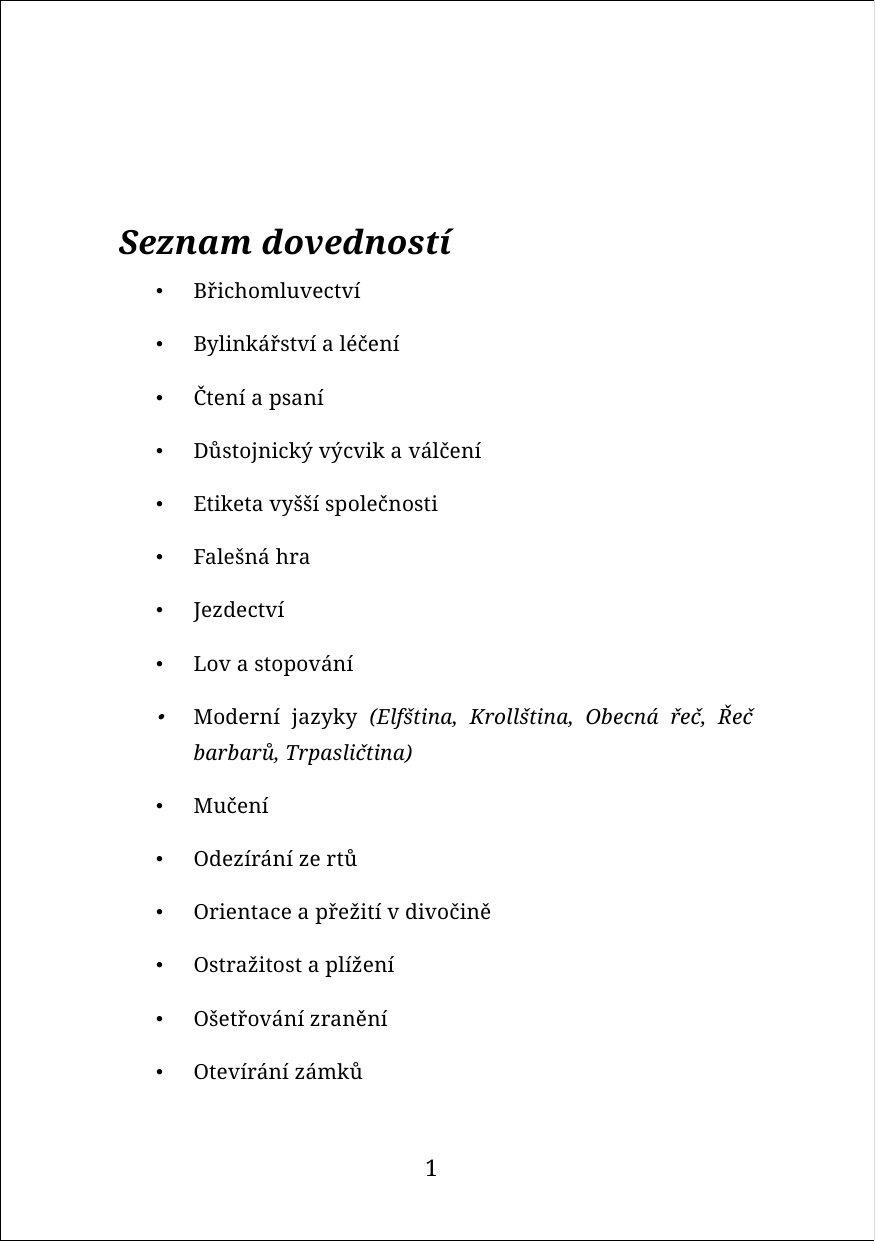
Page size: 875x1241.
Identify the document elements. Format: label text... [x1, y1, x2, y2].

list Odezírání ze rtů [156, 844, 756, 872]
list Falešná hra [156, 542, 756, 571]
list Etiketa vyšší společnosti [156, 489, 756, 518]
list Čtení a psaní [156, 383, 756, 411]
list Otevírání zámků [156, 1057, 756, 1085]
list Břichomluvectví [156, 276, 756, 305]
list Ošetřování zranění [156, 1004, 756, 1032]
list Lov a stopování [156, 649, 756, 677]
list Orientace a přežití v divočině [156, 897, 756, 926]
list Důstojnický výcvik a válčení [156, 436, 756, 464]
subtitle Seznam dovedností [118, 219, 756, 264]
list Moderní jazyky (Elfština, Krollština, Obecná řeč, Řeč barbarů, Trpasličtina) [156, 702, 756, 766]
list Mučení [156, 791, 756, 819]
list Ostražitost a plížení [156, 951, 756, 979]
list Jezdectví [156, 596, 756, 624]
list Bylinkářství a léčení [156, 329, 756, 358]
